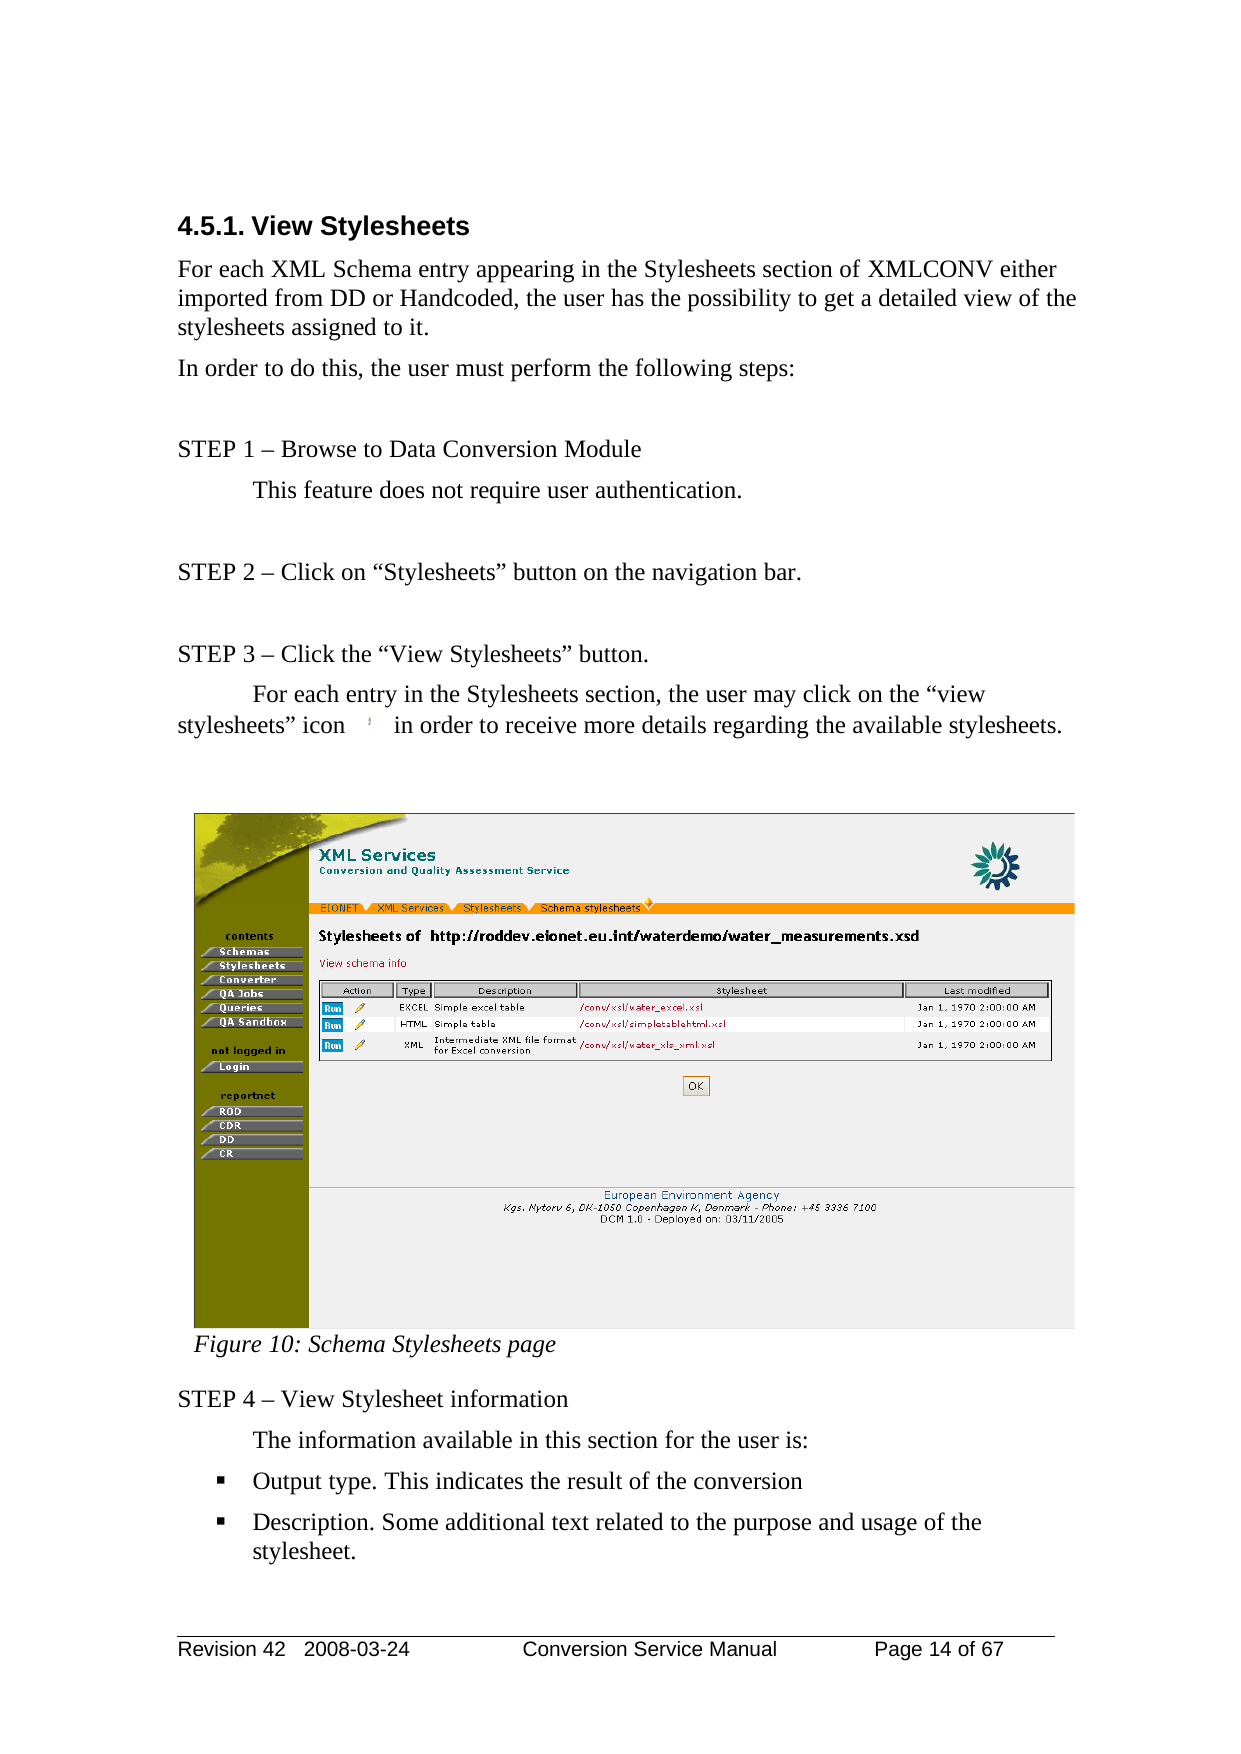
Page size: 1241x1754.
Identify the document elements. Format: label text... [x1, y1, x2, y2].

text In order to do this, the user must perform the following steps: [177, 353, 1092, 382]
picture [193, 813, 1075, 1329]
text STEP 2 – Click on “Stylesheets” button on the navigation bar. [177, 557, 1092, 586]
subtitle View Stylesheets [177, 210, 1092, 241]
text Figure 10: Schema Stylesheets page [194, 1329, 1074, 1358]
text For each XML Schema entry appearing in the Stylesheets section of XMLCONV either imported from DD or Handcoded, the user has the possibility to get a detailed view of the stylesheets assigned to it. [177, 254, 1092, 341]
text STEP 3 – Click the “View Stylesheets” button. [177, 638, 1092, 668]
text For each entry in the Stylesheets section, the user may click on the “view stylesheets” icon in order to receive more details regarding the available stylesheets. [177, 679, 1092, 739]
list Description. Some additional text related to the purpose and usage of the stylesheet. [215, 1507, 1092, 1565]
text This feature does not require user authentication. [177, 475, 1092, 504]
text STEP 1 – Browse to Data Conversion Module [177, 434, 1092, 463]
list Output type. This indicates the result of the conversion [215, 1466, 1092, 1495]
text Step 4 – View Stylesheet information [177, 1384, 1092, 1413]
text The information available in this section for the user is: [177, 1425, 1092, 1454]
